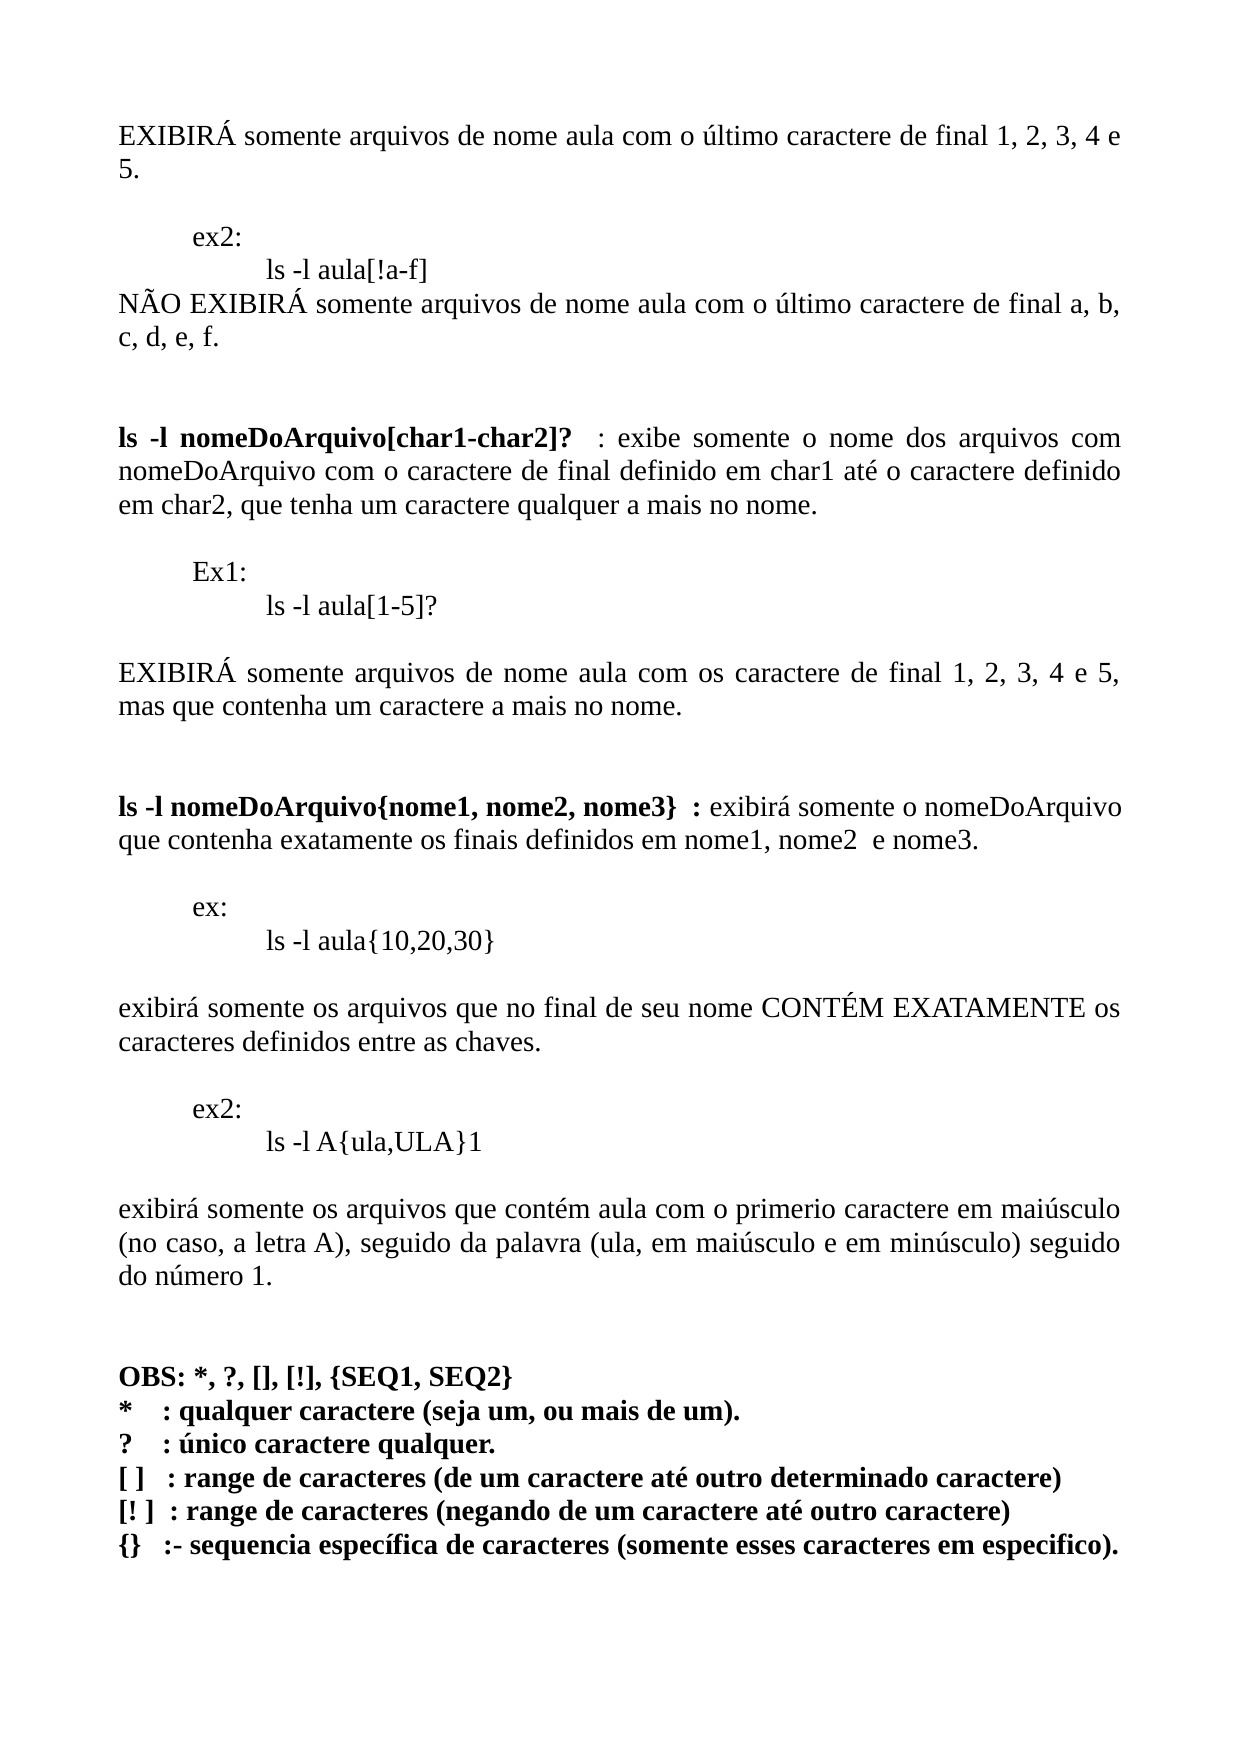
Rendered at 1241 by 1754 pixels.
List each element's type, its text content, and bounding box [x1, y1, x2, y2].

text exibirá somente os arquivos que contém aula com o primerio caractere em maiúsculo (no caso, a letra A), seguido da palavra (ula, em maiúsculo e em minúsculo) seguido do número 1. [118, 1191, 1122, 1292]
text NÃO EXIBIRÁ somente arquivos de nome aula com o último caractere de final a, b, c, d, e, f. [118, 286, 1122, 353]
text ex2: [118, 1091, 1122, 1124]
text Ex1: [118, 554, 1122, 588]
text * : qualquer caractere (seja um, ou mais de um). [118, 1393, 1122, 1426]
text ls -l aula{10,20,30} [118, 923, 1122, 957]
text EXIBIRÁ somente arquivos de nome aula com o último caractere de final 1, 2, 3, 4 e 5. [118, 118, 1122, 185]
text ls -l nomeDoArquivo[char1-char2]? : exibe somente o nome dos arquivos com nomeDoArquivo com o caractere de final definido em char1 até o caractere definido em char2, que tenha um caractere qualquer a mais no nome. [118, 420, 1122, 521]
text ls -l nomeDoArquivo{nome1, nome2, nome3} : exibirá somente o nomeDoArquivo que contenha exatamente os finais definidos em nome1, nome2 e nome3. [118, 789, 1122, 856]
text ls -l aula[1-5]? [118, 588, 1122, 621]
text ? : único caractere qualquer. [118, 1426, 1122, 1460]
text exibirá somente os arquivos que no final de seu nome CONTÉM EXATAMENTE os caracteres definidos entre as chaves. [118, 990, 1122, 1057]
text {} :- sequencia específica de caracteres (somente esses caracteres em especifico). [118, 1527, 1122, 1560]
text ls -l A{ula,ULA}1 [118, 1124, 1122, 1158]
text ls -l aula[!a-f] [118, 252, 1122, 286]
text EXIBIRÁ somente arquivos de nome aula com os caractere de final 1, 2, 3, 4 e 5, mas que contenha um caractere a mais no nome. [118, 655, 1122, 722]
text [! ] : range de caracteres (negando de um caractere até outro caractere) [118, 1493, 1122, 1527]
text [ ] : range de caracteres (de um caractere até outro determinado caractere) [118, 1460, 1122, 1493]
text ex: [118, 889, 1122, 923]
text ex2: [118, 219, 1122, 252]
text OBS: *, ?, [], [!], {SEQ1, SEQ2} [118, 1359, 1122, 1393]
